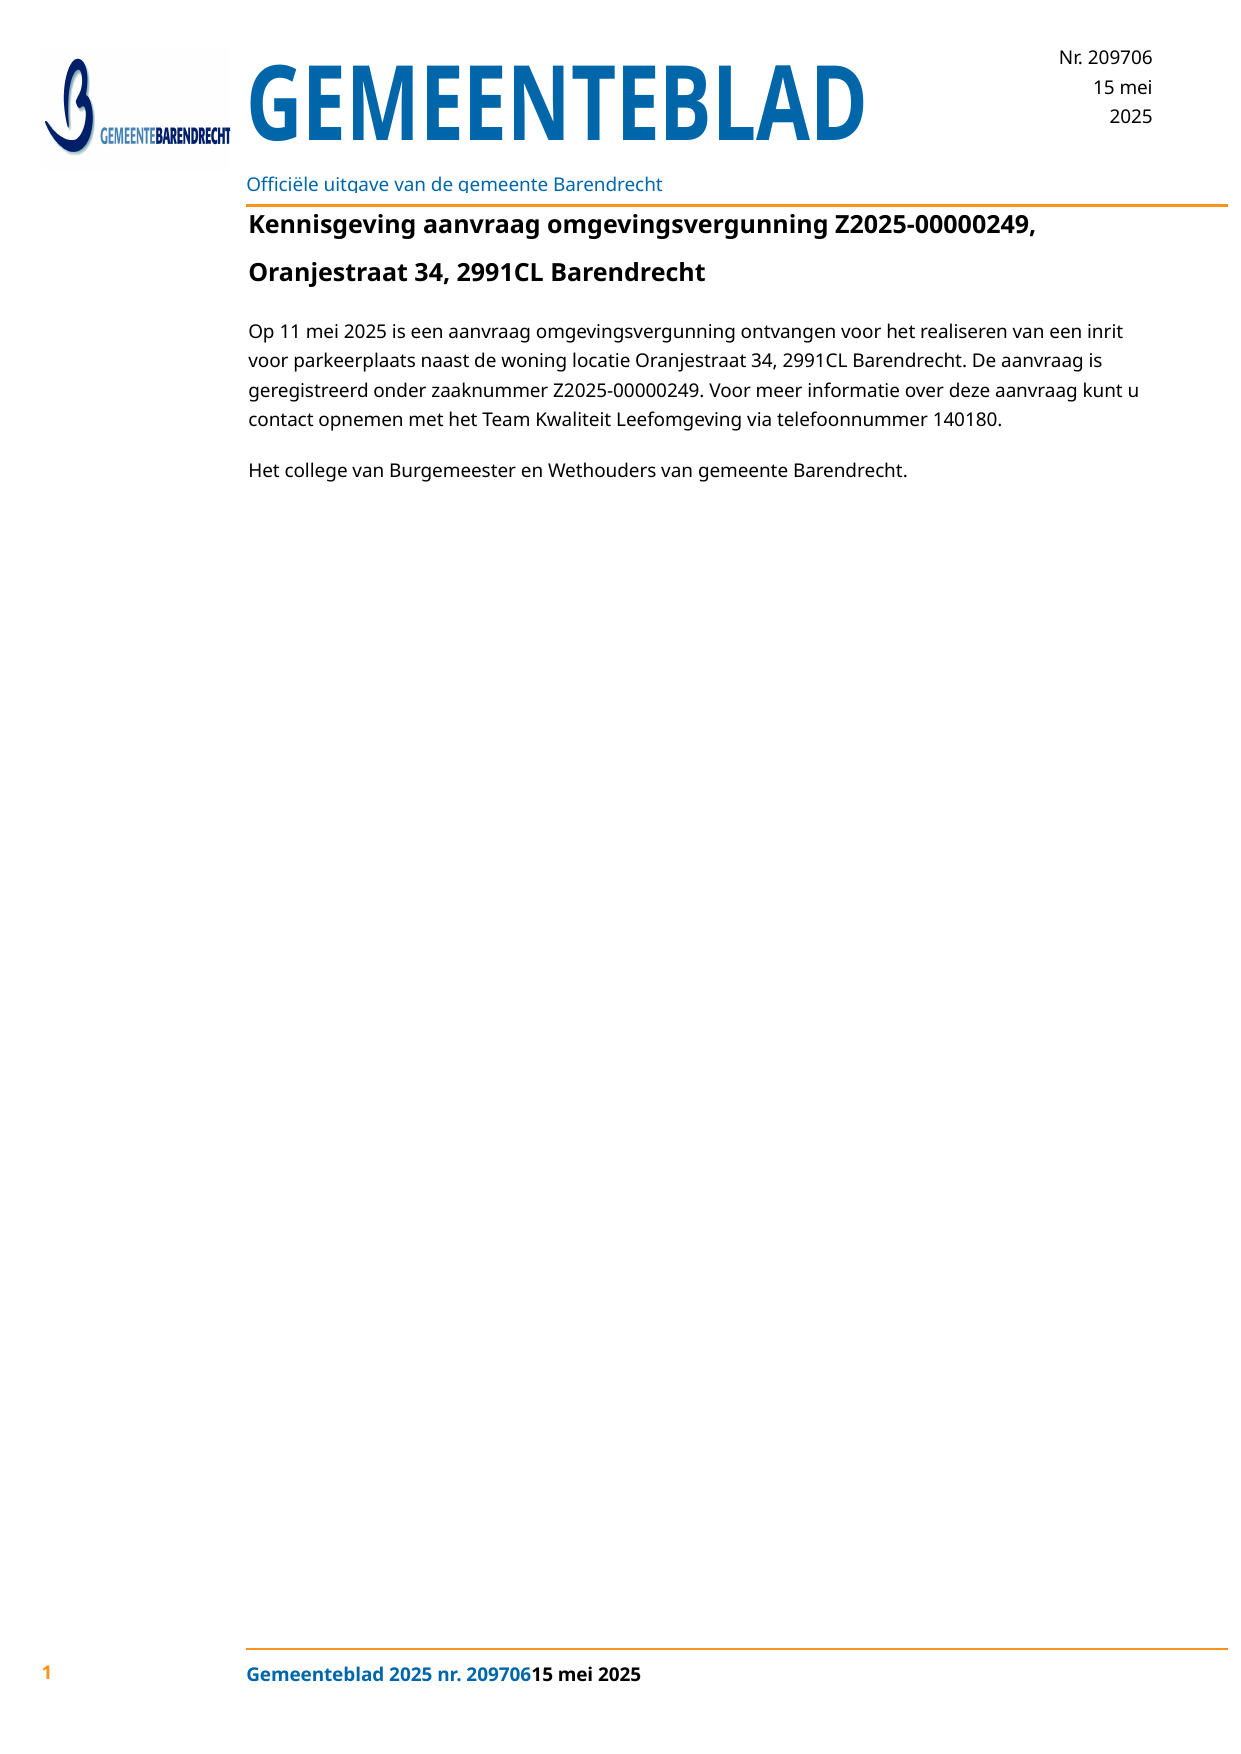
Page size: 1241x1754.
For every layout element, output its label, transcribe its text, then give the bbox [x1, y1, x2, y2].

text Op 11 mei 2025 is een aanvraag omgevingsvergunning ontvangen voor het realiseren van een inrit voor parkeerplaats naast de woning locatie Oranjestraat 34, 2991CL Barendrecht. De aanvraag is geregistreerd onder zaaknummer Z2025-00000249. Voor meer informatie over deze aanvraag kunt u contact opnemen met het Team Kwaliteit Leefomgeving via telefoonnummer 140180. [248, 318, 1152, 432]
text Het college van Burgemeester en Wethouders van gemeente Barendrecht. [248, 457, 1152, 483]
picture [41, 47, 231, 172]
text Kennisgeving aanvraag omgevingsvergunning Z2025-00000249, Oranjestraat 34, 2991CL Barendrecht [248, 207, 1152, 288]
